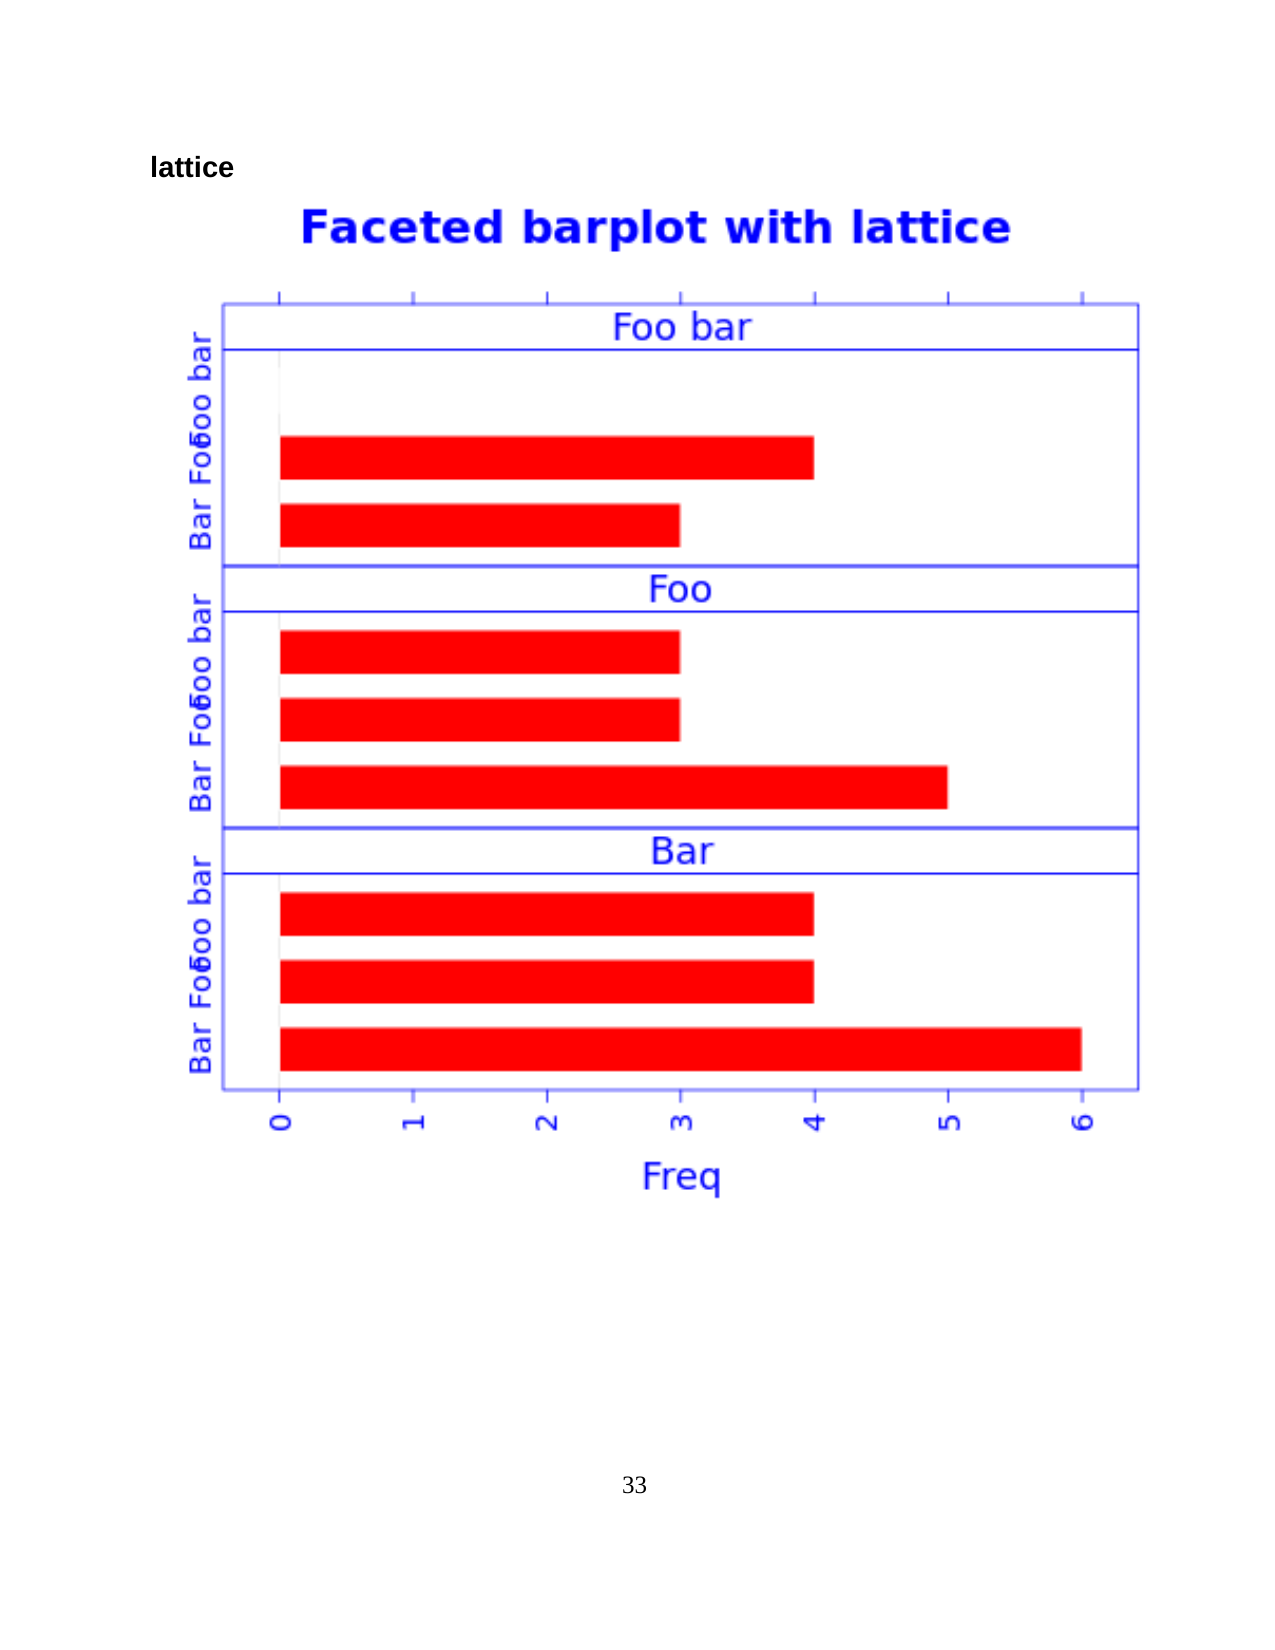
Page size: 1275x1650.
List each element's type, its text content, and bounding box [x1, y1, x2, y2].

picture [150, 196, 1163, 1209]
subtitle lattice [150, 150, 1125, 183]
